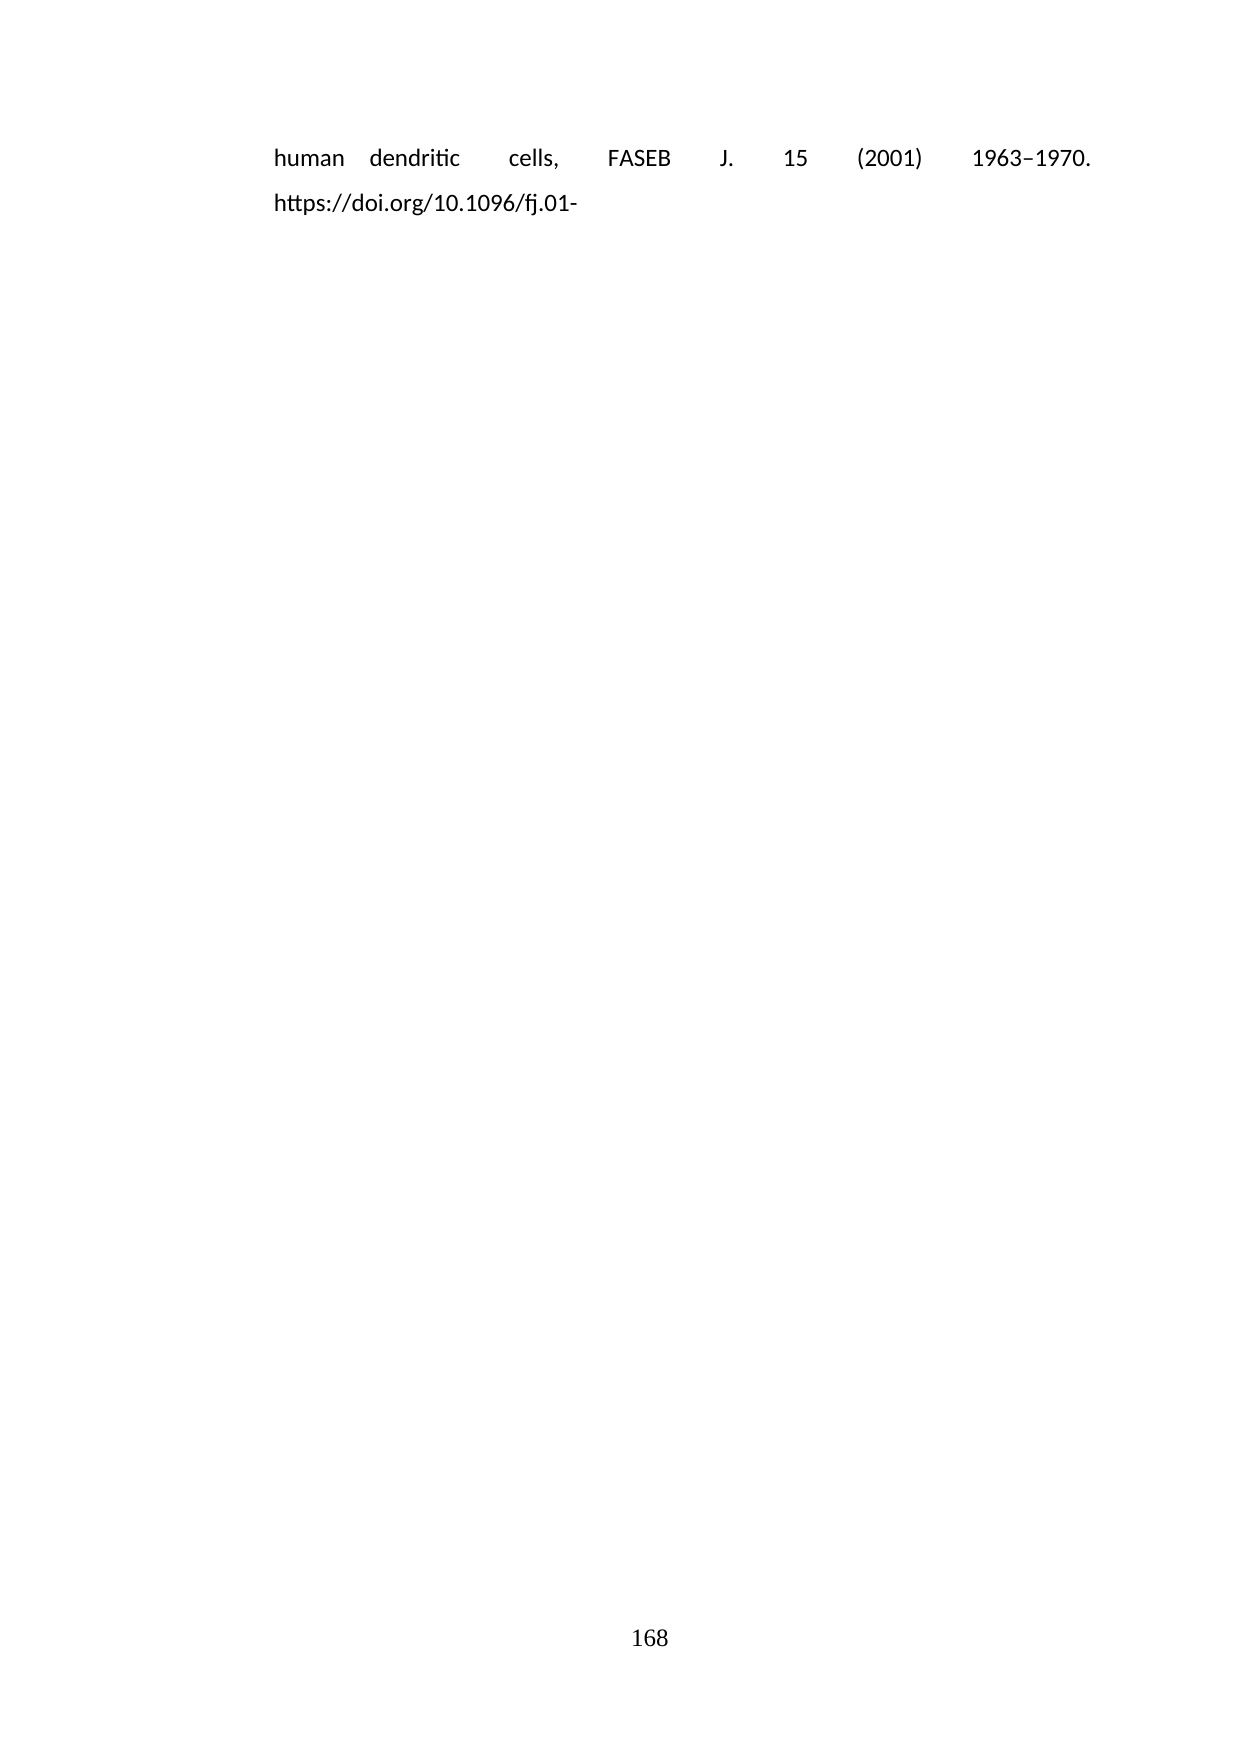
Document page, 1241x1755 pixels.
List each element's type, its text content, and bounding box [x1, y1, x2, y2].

list human dendritic cells, FASEB J. 15 (2001) 1963–1970. https://doi.org/10.1096/fj.01- [207, 142, 1093, 218]
